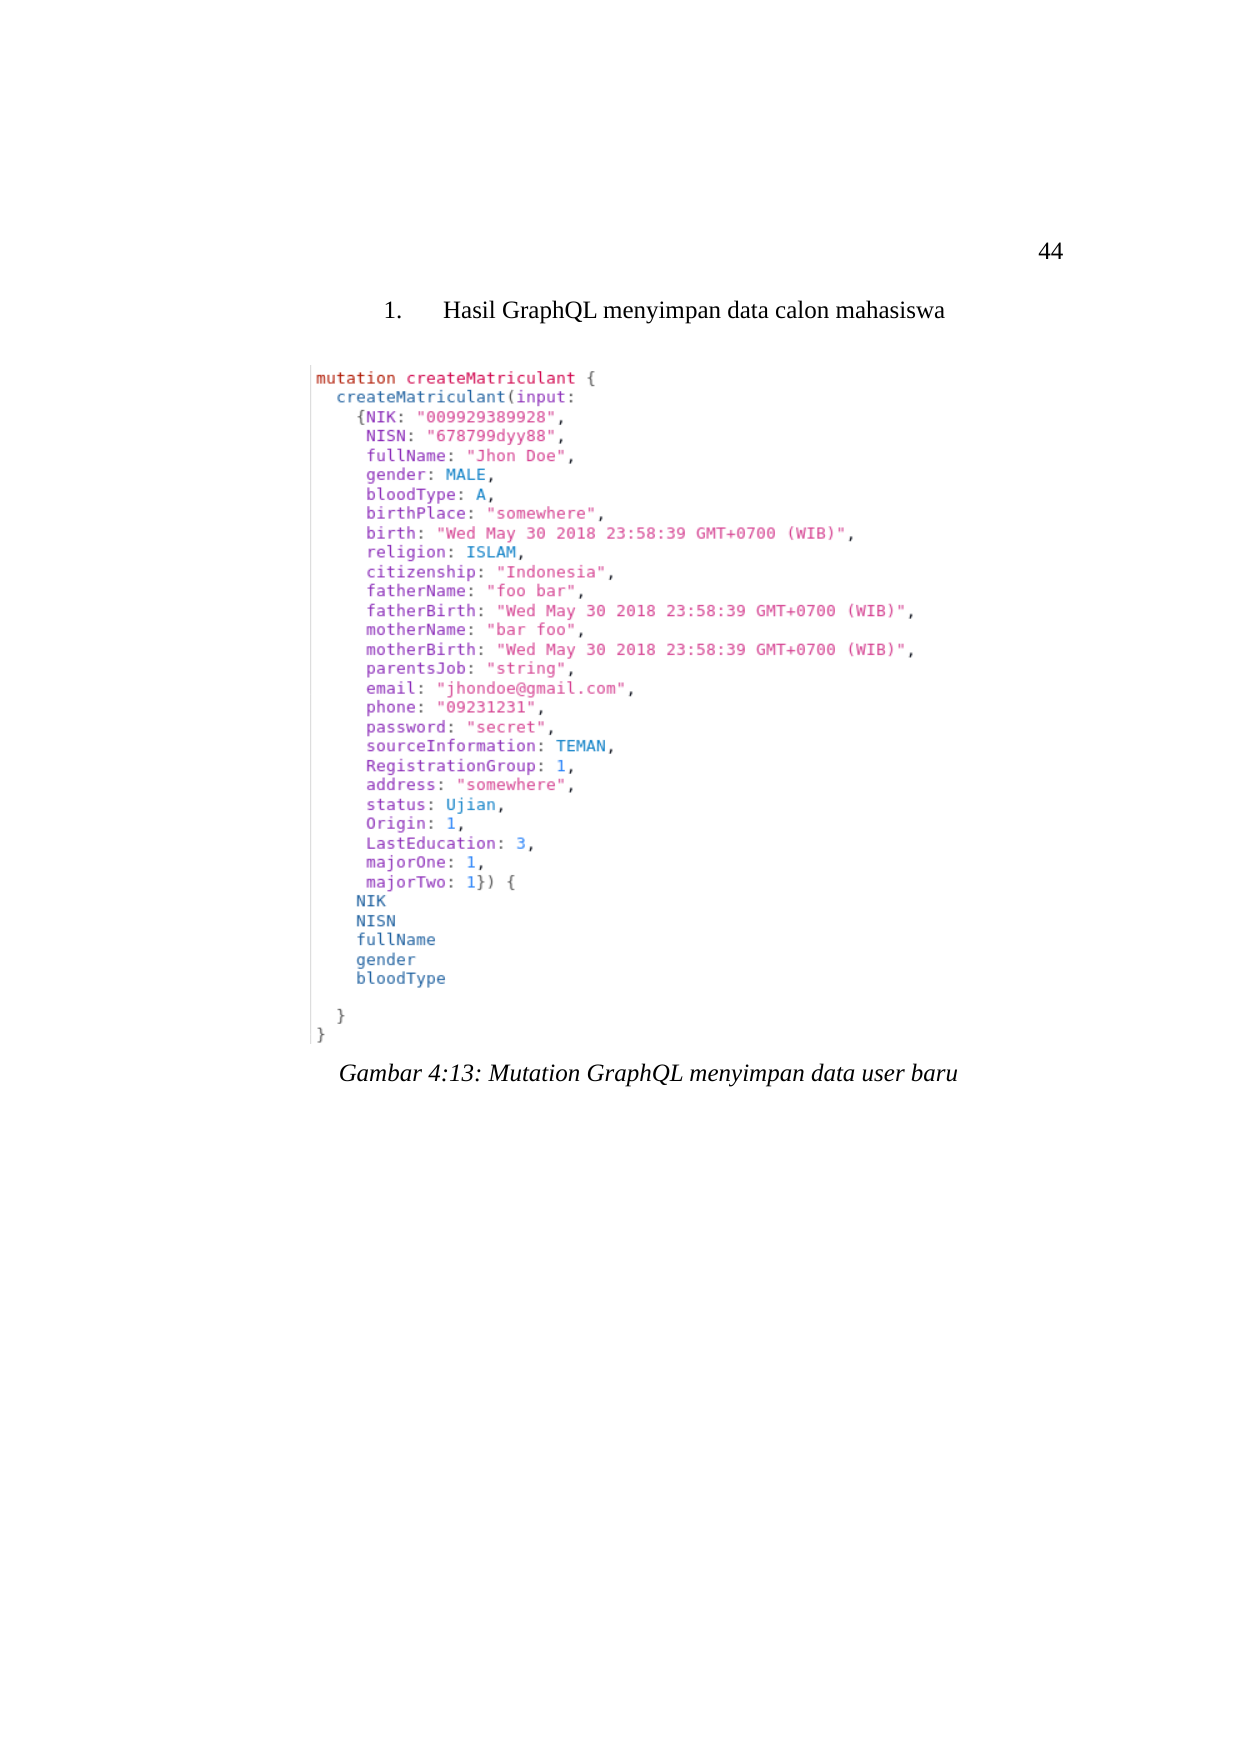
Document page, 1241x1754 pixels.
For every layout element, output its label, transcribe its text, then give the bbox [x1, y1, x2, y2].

picture [310, 365, 990, 1044]
list Hasil GraphQL menyimpan data calon mahasiswa [383, 295, 1063, 324]
text Gambar 4:13: Mutation GraphQL menyimpan data user baru [310, 1044, 989, 1086]
